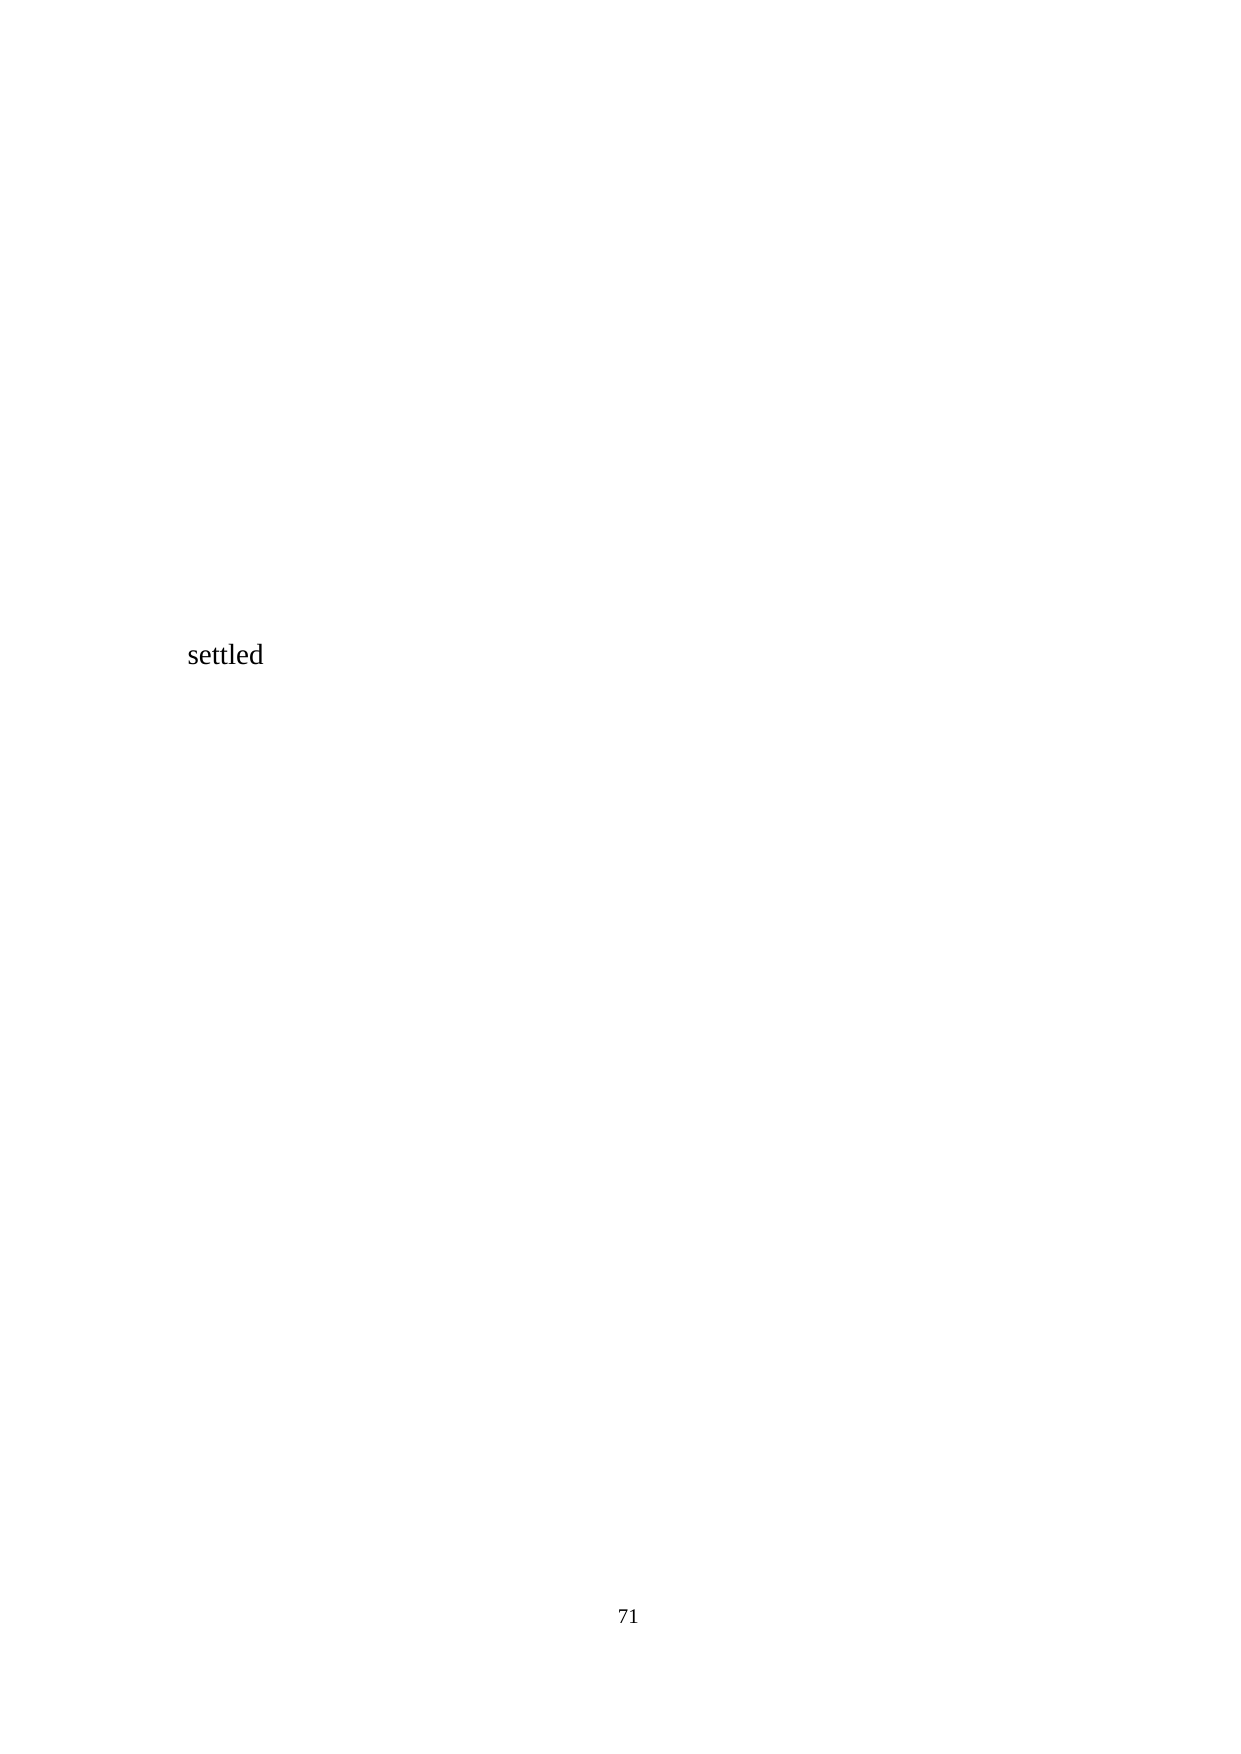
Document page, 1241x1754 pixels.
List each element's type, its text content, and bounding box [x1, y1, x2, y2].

list settled [169, 621, 1125, 671]
